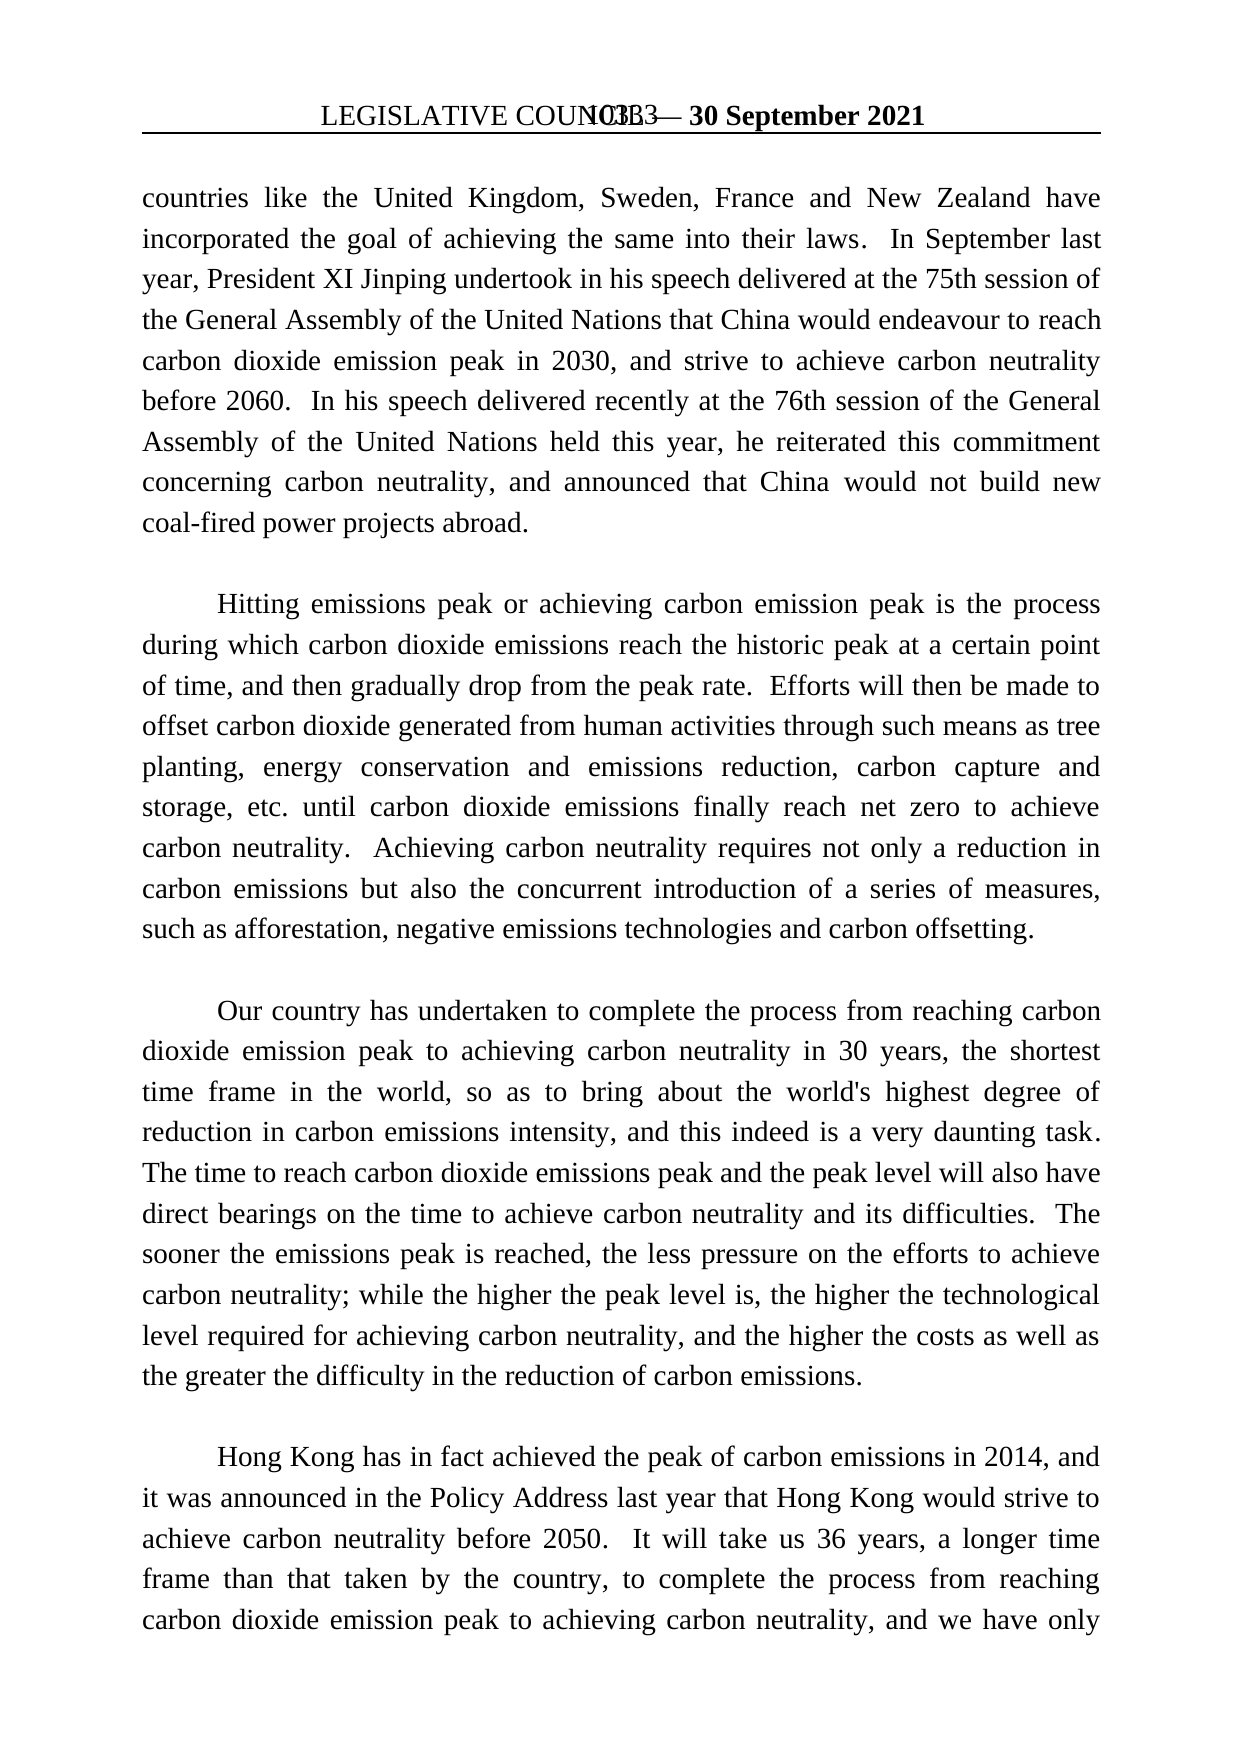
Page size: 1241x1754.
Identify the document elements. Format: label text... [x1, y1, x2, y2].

text Our country has undertaken to complete the process from reaching carbon dioxide emission peak to achieving carbon neutrality in 30 years, the shortest time frame in the world, so as to bring about the world's highest degree of reduction in carbon emissions intensity, and this indeed is a very daunting task. The time to reach carbon dioxide emissions peak and the peak level will also have direct bearings on the time to achieve carbon neutrality and its difficulties. The sooner the emissions peak is reached, the less pressure on the efforts to achieve carbon neutrality; while the higher the peak level is, the higher the technological level required for achieving carbon neutrality, and the higher the costs as well as the greater the difficulty in the reduction of carbon emissions. [142, 986, 1101, 1392]
text Hitting emissions peak or achieving carbon emission peak is the process during which carbon dioxide emissions reach the historic peak at a certain point of time, and then gradually drop from the peak rate. Efforts will then be made to offset carbon dioxide generated from human activities through such means as tree planting, energy conservation and emissions reduction, carbon capture and storage, etc. until carbon dioxide emissions finally reach net zero to achieve carbon neutrality. Achieving carbon neutrality requires not only a reduction in carbon emissions but also the concurrent introduction of a series of measures, such as afforestation, negative emissions technologies and carbon offsetting. [142, 579, 1101, 945]
text Hong Kong has in fact achieved the peak of carbon emissions in 2014, and it was announced in the Policy Address last year that Hong Kong would strive to achieve carbon neutrality before 2050. It will take us 36 years, a longer time frame than that taken by the country, to complete the process from reaching carbon dioxide emission peak to achieving carbon neutrality, and we have only [142, 1432, 1101, 1636]
text countries like the United Kingdom, Sweden, France and New Zealand have incorporated the goal of achieving the same into their laws. In September last year, President XI Jinping undertook in his speech delivered at the 75th session of the General Assembly of the United Nations that China would endeavour to reach carbon dioxide emission peak in 2030, and strive to achieve carbon neutrality before 2060. In his speech delivered recently at the 76th session of the General Assembly of the United Nations held this year, he reiterated this commitment concerning carbon neutrality, and announced that China would not build new coal-‍fired power projects abroad. [142, 173, 1101, 539]
